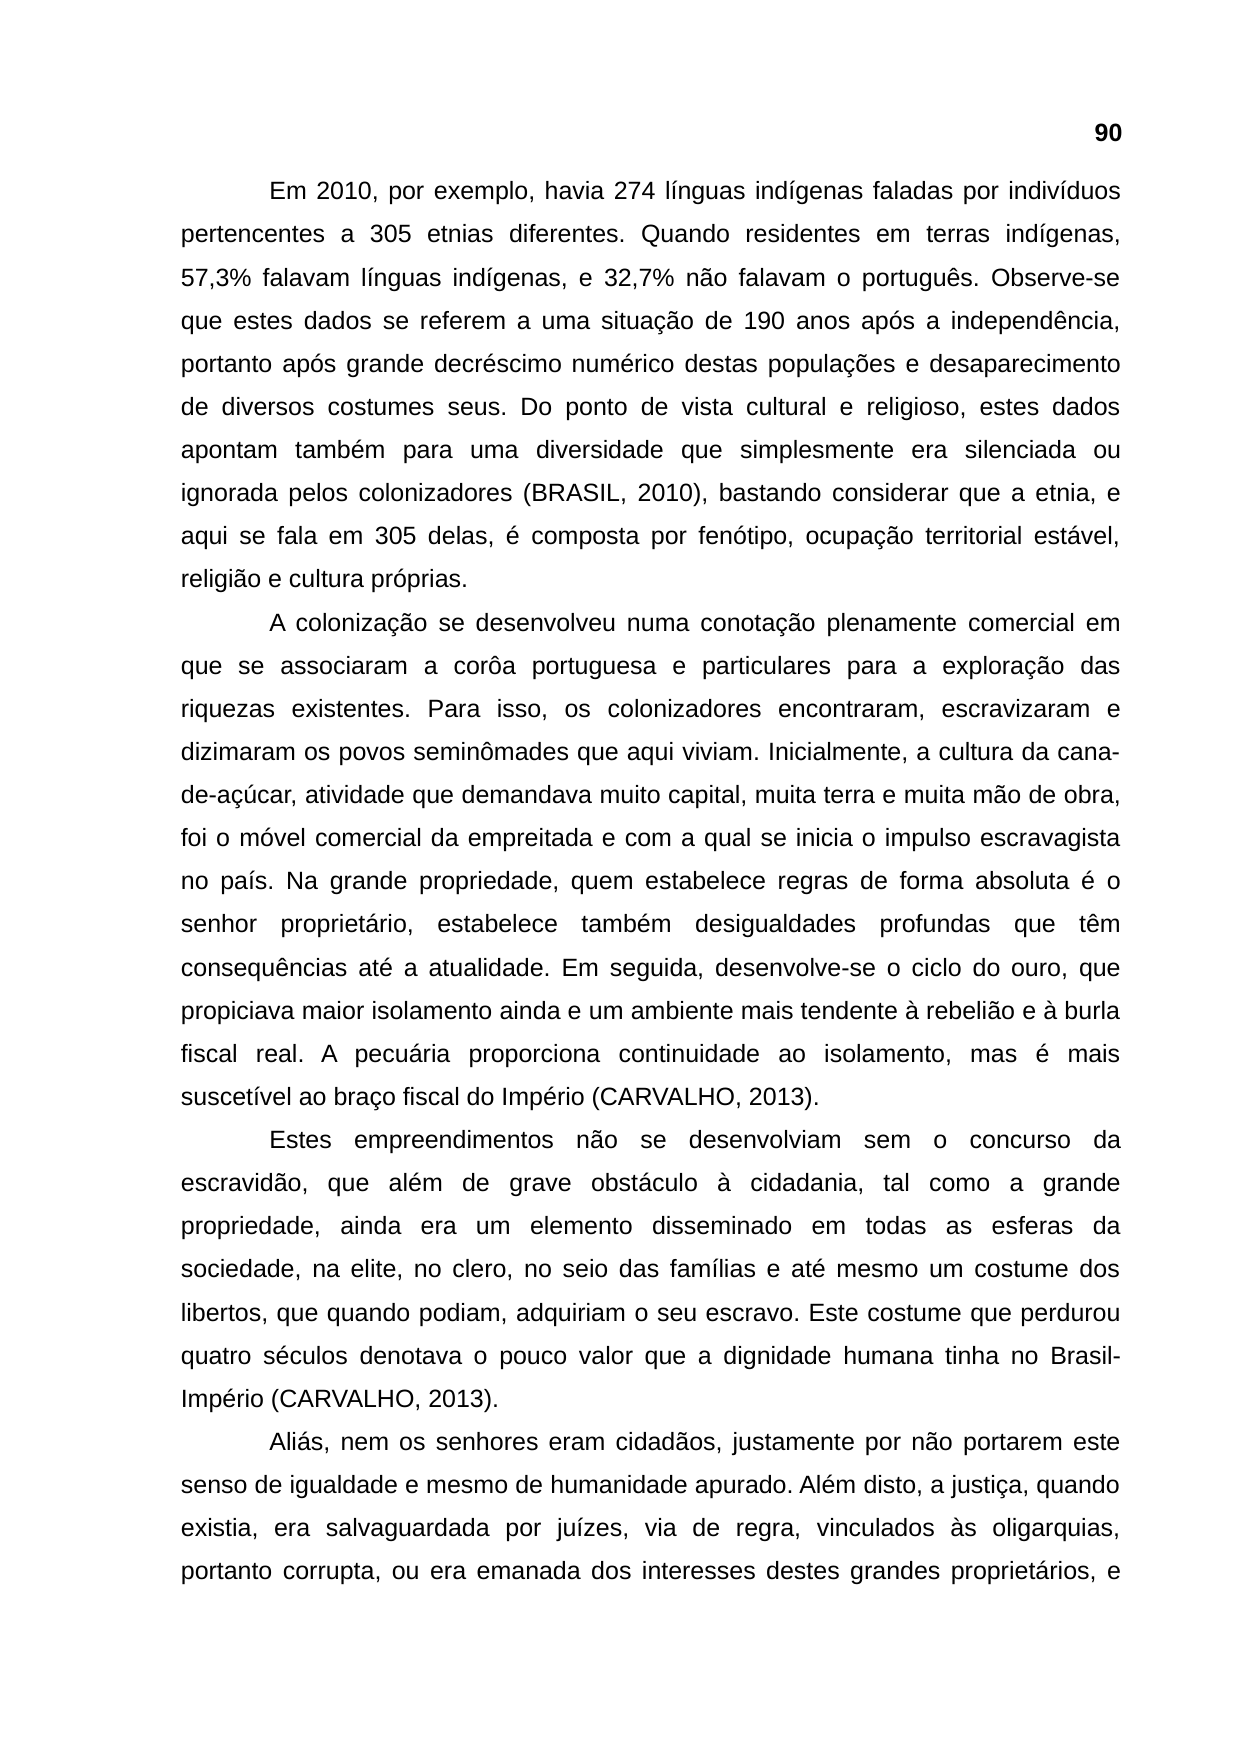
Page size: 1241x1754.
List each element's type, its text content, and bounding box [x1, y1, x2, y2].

text A colonização se desenvolveu numa conotação plenamente comercial em que se associaram a corôa portuguesa e particulares para a exploração das riquezas existentes. Para isso, os colonizadores encontraram, escravizaram e dizimaram os povos seminômades que aqui viviam. Inicialmente, a cultura da cana-de-açúcar, atividade que demandava muito capital, muita terra e muita mão de obra, foi o móvel comercial da empreitada e com a qual se inicia o impulso escravagista no país. Na grande propriedade, quem estabelece regras de forma absoluta é o senhor proprietário, estabelece também desigualdades profundas que têm consequências até a atualidade. Em seguida, desenvolve-se o ciclo do ouro, que propiciava maior isolamento ainda e um ambiente mais tendente à rebelião e à burla fiscal real. A pecuária proporciona continuidade ao isolamento, mas é mais suscetível ao braço fiscal do Império (CARVALHO, 2013). [181, 608, 1122, 1111]
text Aliás, nem os senhores eram cidadãos, justamente por não portarem este senso de igualdade e mesmo de humanidade apurado. Além disto, a justiça, quando existia, era salvaguardada por juízes, via de regra, vinculados às oligarquias, portanto corrupta, ou era emanada dos interesses destes grandes proprietários, e [181, 1427, 1122, 1585]
text Em 2010, por exemplo, havia 274 línguas indígenas faladas por indivíduos pertencentes a 305 etnias diferentes. Quando residentes em terras indígenas, 57,3% falavam línguas indígenas, e 32,7% não falavam o português. Observe-se que estes dados se referem a uma situação de 190 anos após a independência, portanto após grande decréscimo numérico destas populações e desaparecimento de diversos costumes seus. Do ponto de vista cultural e religioso, estes dados apontam também para uma diversidade que simplesmente era silenciada ou ignorada pelos colonizadores (BRASIL, 2010), bastando considerar que a etnia, e aqui se fala em 305 delas, é composta por fenótipo, ocupação territorial estável, religião e cultura próprias. [181, 176, 1122, 593]
text Estes empreendimentos não se desenvolviam sem o concurso da escravidão, que além de grave obstáculo à cidadania, tal como a grande propriedade, ainda era um elemento disseminado em todas as esferas da sociedade, na elite, no clero, no seio das famílias e até mesmo um costume dos libertos, que quando podiam, adquiriam o seu escravo. Este costume que perdurou quatro séculos denotava o pouco valor que a dignidade humana tinha no Brasil-Império (CARVALHO, 2013). [181, 1125, 1122, 1413]
